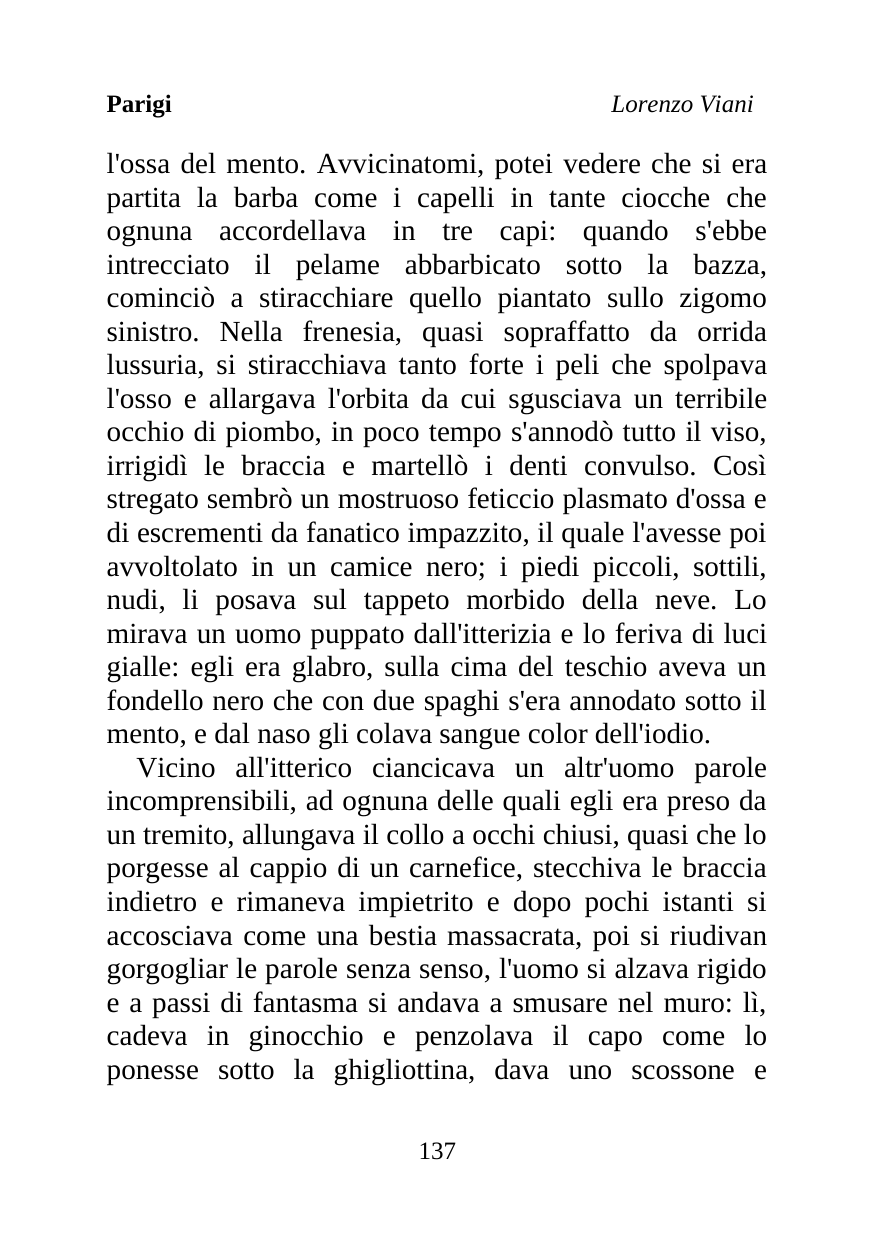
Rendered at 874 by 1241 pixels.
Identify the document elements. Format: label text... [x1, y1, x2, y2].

text l'ossa del mento. Avvicinatomi, potei vedere che si era partita la barba come i capelli in tante ciocche che ognuna accordellava in tre capi: quando s'ebbe intrecciato il pelame abbarbicato sotto la bazza, cominciò a stiracchiare quello piantato sullo zigomo sinistro. Nella frenesia, quasi sopraffatto da orrida lussuria, si stiracchiava tanto forte i peli che spolpava l'osso e allargava l'orbita da cui sgusciava un terribile occhio di piombo, in poco tempo s'annodò tutto il viso, irrigidì le braccia e martellò i denti convulso. Così stregato sembrò un mostruoso feticcio plasmato d'ossa e di escrementi da fanatico impazzito, il quale l'avesse poi avvoltolato in un camice nero; i piedi piccoli, sottili, nudi, li posava sul tappeto morbido della neve. Lo mirava un uomo puppato dall'itterizia e lo feriva di luci gialle: egli era glabro, sulla cima del teschio aveva un fondello nero che con due spaghi s'era annodato sotto il mento, e dal naso gli colava sangue color dell'iodio. [106, 146, 768, 750]
text Vicino all'itterico ciancicava un altr'uomo parole incomprensibili, ad ognuna delle quali egli era preso da un tremito, allungava il collo a occhi chiusi, quasi che lo porgesse al cappio di un carnefice, stecchiva le braccia indietro e rimaneva impietrito e dopo pochi istanti si accosciava come una bestia massacrata, poi si riudivan gorgogliar le parole senza senso, l'uomo si alzava rigido e a passi di fantasma si andava a smusare nel muro: lì, cadeva in ginocchio e penzolava il capo come lo ponesse sotto la ghigliottina, dava uno scossone e [106, 750, 768, 1085]
